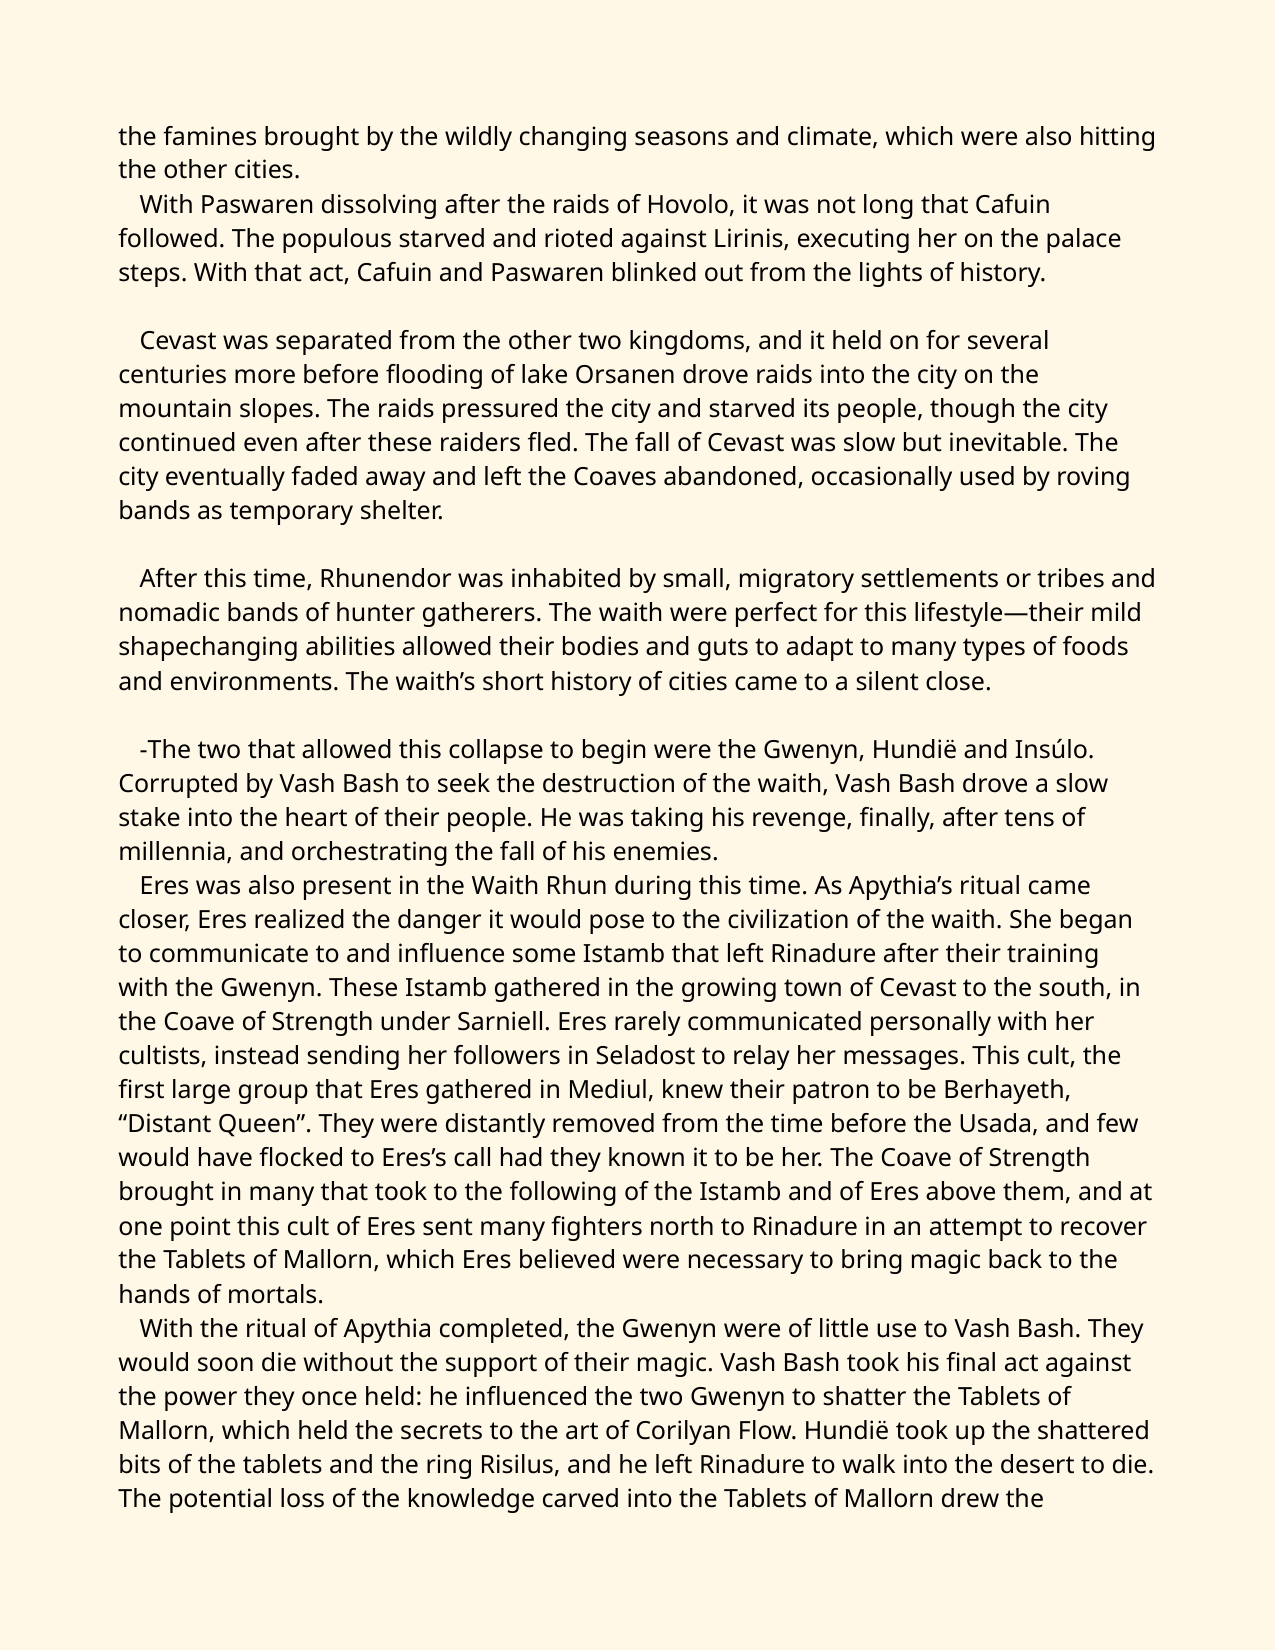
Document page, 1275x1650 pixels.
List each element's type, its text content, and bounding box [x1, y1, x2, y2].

text With Paswaren dissolving after the raids of Hovolo, it was not long that Cafuin followed. The populous starved and rioted against Lirinis, executing her on the palace steps. With that act, Cafuin and Paswaren blinked out from the lights of history. [118, 186, 1157, 288]
text Eres was also present in the Waith Rhun during this time. As Apythia’s ritual came closer, Eres realized the danger it would pose to the civilization of the waith. She began to communicate to and influence some Istamb that left Rinadure after their training with the Gwenyn. These Istamb gathered in the growing town of Cevast to the south, in the Coave of Strength under Sarniell. Eres rarely communicated personally with her cultists, instead sending her followers in Seladost to relay her messages. This cult, the first large group that Eres gathered in Mediul, knew their patron to be Berhayeth, “Distant Queen”. They were distantly removed from the time before the Usada, and few would have flocked to Eres’s call had they known it to be her. The Coave of Strength brought in many that took to the following of the Istamb and of Eres above them, and at one point this cult of Eres sent many fighters north to Rinadure in an attempt to recover the Tablets of Mallorn, which Eres believed were necessary to bring magic back to the hands of mortals. [118, 867, 1157, 1310]
text Cevast was separated from the other two kingdoms, and it held on for several centuries more before flooding of lake Orsanen drove raids into the city on the mountain slopes. The raids pressured the city and starved its people, though the city continued even after these raiders fled. The fall of Cevast was slow but inevitable. The city eventually faded away and left the Coaves abandoned, occasionally used by roving bands as temporary shelter. [118, 322, 1157, 527]
text -The two that allowed this collapse to begin were the Gwenyn, Hundië and Insúlo. Corrupted by Vash Bash to seek the destruction of the waith, Vash Bash drove a slow stake into the heart of their people. He was taking his revenge, finally, after tens of millennia, and orchestrating the fall of his enemies. [118, 731, 1157, 867]
text With the ritual of Apythia completed, the Gwenyn were of little use to Vash Bash. They would soon die without the support of their magic. Vash Bash took his final act against the power they once held: he influenced the two Gwenyn to shatter the Tablets of Mallorn, which held the secrets to the art of Corilyan Flow. Hundië took up the shattered bits of the tablets and the ring Risilus, and he left Rinadure to walk into the desert to die. The potential loss of the knowledge carved into the Tablets of Mallorn drew the [118, 1310, 1157, 1515]
text the famines brought by the wildly changing seasons and climate, which were also hitting the other cities. [118, 118, 1157, 186]
text After this time, Rhunendor was inhabited by small, migratory settlements or tribes and nomadic bands of hunter gatherers. The waith were perfect for this lifestyle—their mild shapechanging abilities allowed their bodies and guts to adapt to many types of foods and environments. The waith’s short history of cities came to a silent close. [118, 561, 1157, 697]
